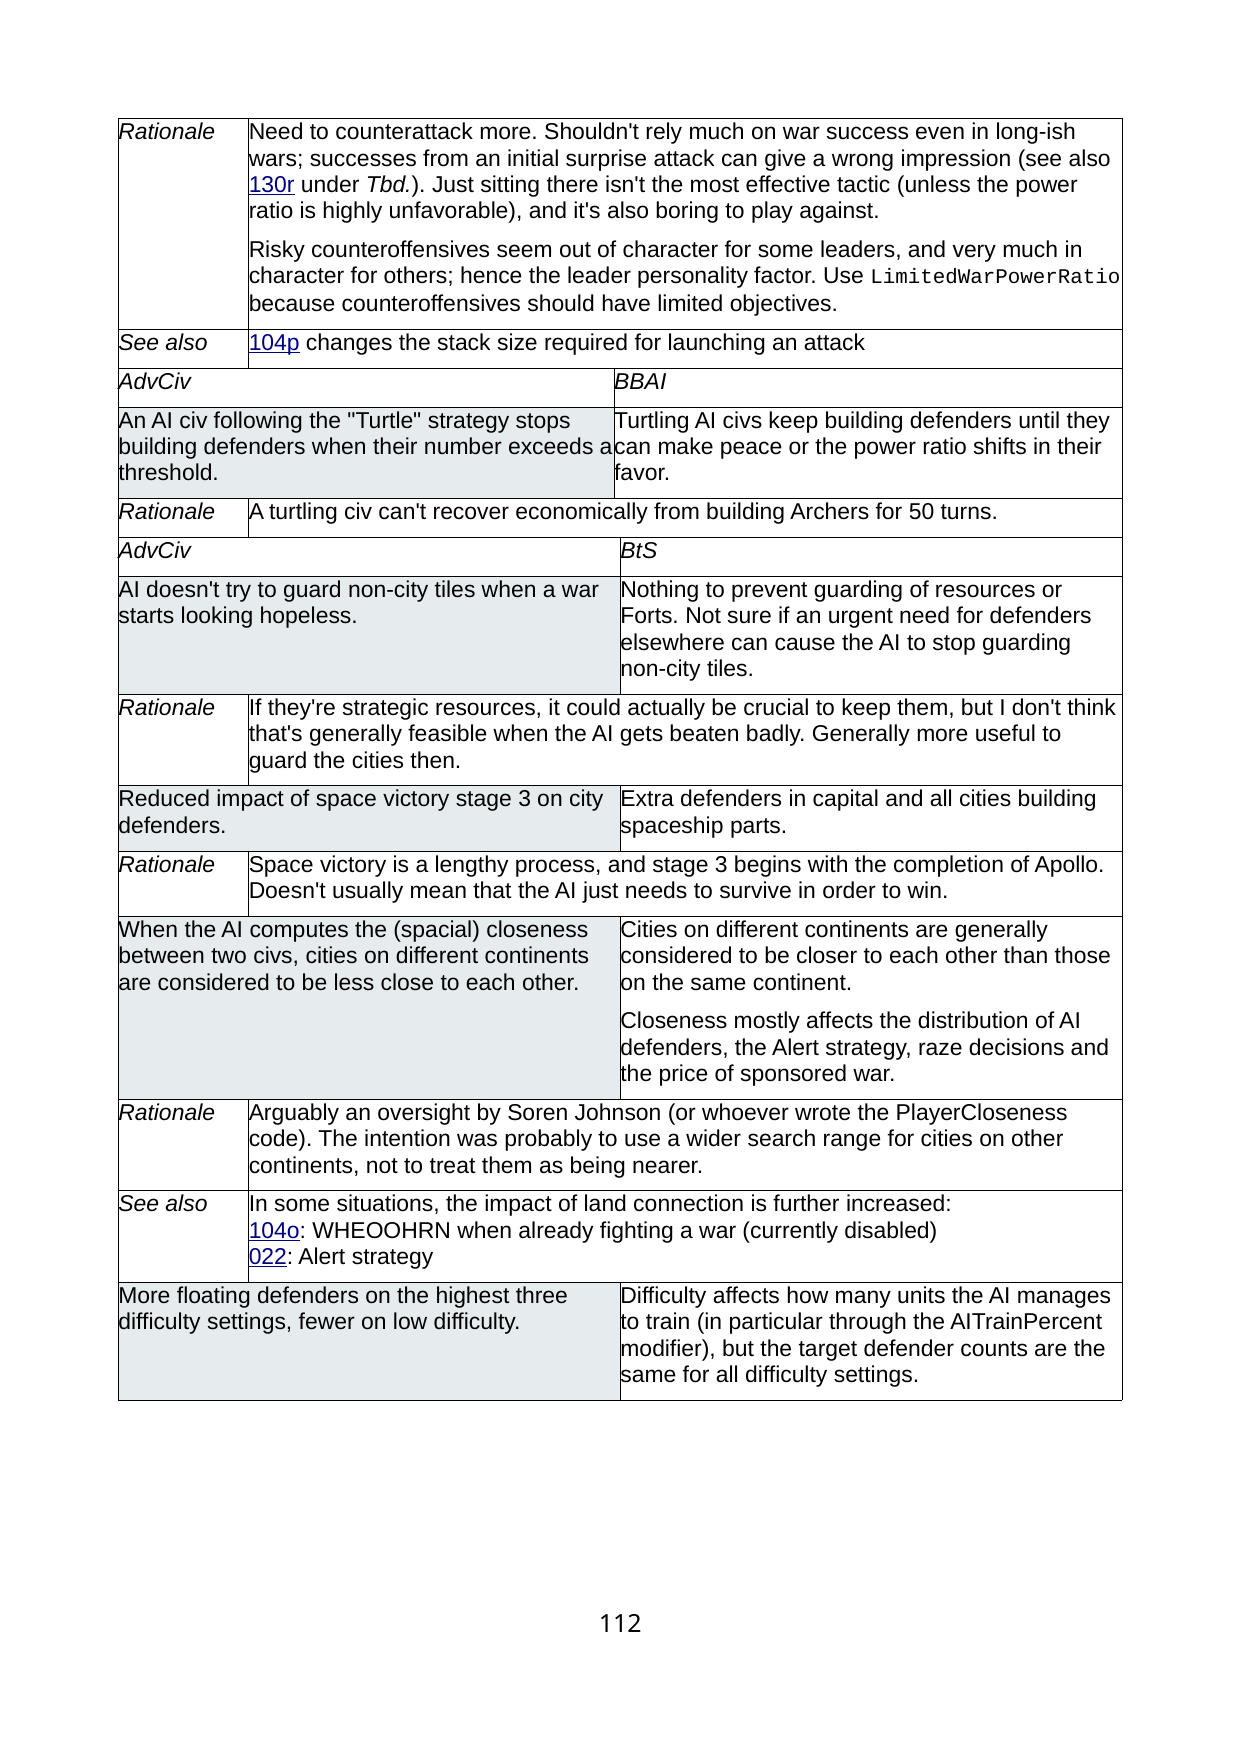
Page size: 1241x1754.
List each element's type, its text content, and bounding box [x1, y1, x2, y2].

table_cell Rationale [119, 119, 248, 329]
table_cell BBAI [615, 369, 1122, 407]
table_cell Turtling AI civs keep building defenders until they can make peace or the power ratio shifts in their favor. [615, 408, 1122, 498]
table_cell In some situations, the impact of land connection is further increased: 104o: WHEOOHRN when already fighting a war (currently disabled) 022: Alert strategy [249, 1191, 1122, 1282]
table_cell Nothing to prevent guarding of resources or Forts. Not sure if an urgent need for defenders elsewhere can cause the AI to stop guarding non-city tiles. [621, 577, 1122, 694]
table_cell When the AI computes the (spacial) closeness between two civs, cities on different continents are considered to be less close to each other. [119, 917, 620, 1099]
table_cell AdvCiv [119, 369, 614, 407]
table_cell A turtling civ can't recover economically from building Archers for 50 turns. [249, 499, 1122, 537]
table_cell Extra defenders in capital and all cities building spaceship parts. [621, 786, 1122, 851]
table_cell 104p changes the stack size required for launching an attack [249, 330, 1122, 368]
table_cell Need to counterattack more. Shouldn't rely much on war success even in long-ish wars; successes from an initial surprise attack can give a wrong impression (see also 130r under Tbd.). Just sitting there isn't the most effective tactic (unless the power ratio is highly unfavorable), and it's also boring to play against. Risky counteroffensives seem out of character for some leaders, and very much in character for others; hence the leader personality factor. Use LimitedWarPowerRatio because counteroffensives should have limited objectives. [249, 119, 1122, 329]
table_cell BtS [621, 538, 1122, 576]
table_cell More floating defenders on the highest three difficulty settings, fewer on low difficulty. [119, 1283, 620, 1400]
table_cell If they're strategic resources, it could actually be crucial to keep them, but I don't think that's generally feasible when the AI gets beaten badly. Generally more useful to guard the cities then. [249, 695, 1122, 785]
table_cell Rationale [119, 852, 248, 916]
table_cell See also [119, 330, 248, 368]
table_cell Difficulty affects how many units the AI manages to train (in particular through the AITrainPercent modifier), but the target defender counts are the same for all difficulty settings. [621, 1283, 1122, 1400]
table_cell Cities on different continents are generally considered to be closer to each other than those on the same continent. Closeness mostly affects the distribution of AI defenders, the Alert strategy, raze decisions and the price of sponsored war. [621, 917, 1122, 1099]
table_cell Rationale [119, 695, 248, 785]
table_cell Rationale [119, 1100, 248, 1190]
table_cell AI doesn't try to guard non-city tiles when a war starts looking hopeless. [119, 577, 620, 694]
table_cell Arguably an oversight by Soren Johnson (or whoever wrote the PlayerCloseness code). The intention was probably to use a wider search range for cities on other continents, not to treat them as being nearer. [249, 1100, 1122, 1190]
table_cell AdvCiv [119, 538, 620, 576]
table_cell Reduced impact of space victory stage 3 on city defenders. [119, 786, 620, 851]
table_cell Rationale [119, 499, 248, 537]
table_cell An AI civ following the "Turtle" strategy stops building defenders when their number exceeds a threshold. [119, 408, 614, 498]
table_cell See also [119, 1191, 248, 1282]
table_cell Space victory is a lengthy process, and stage 3 begins with the completion of Apollo. Doesn't usually mean that the AI just needs to survive in order to win. [249, 852, 1122, 916]
